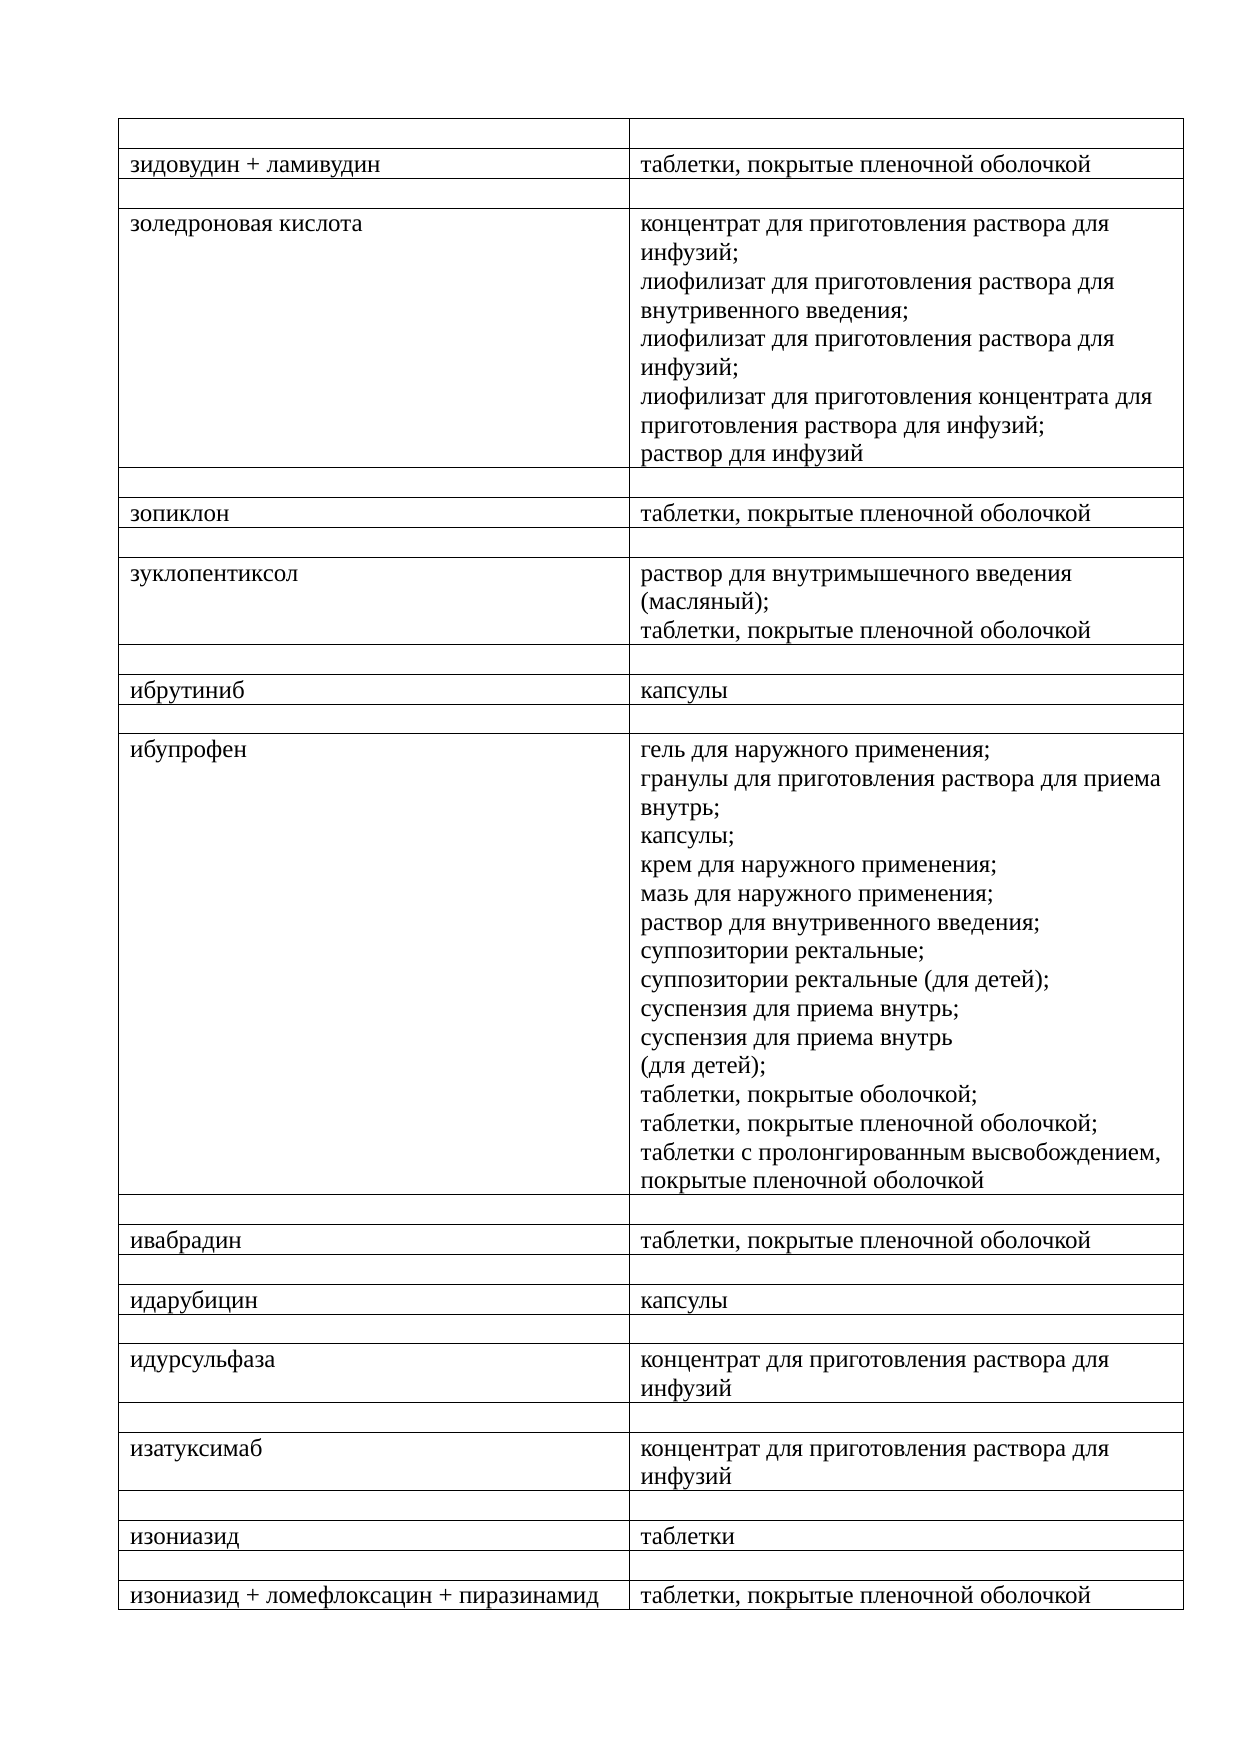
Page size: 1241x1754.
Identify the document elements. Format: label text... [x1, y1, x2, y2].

table_cell [119, 468, 629, 497]
table_cell изониазид [119, 1521, 629, 1550]
table_cell [119, 645, 629, 674]
table_cell концентрат для приготовления раствора для инфузий [630, 1344, 1183, 1402]
table_cell концентрат для приготовления раствора для инфузий; лиофилизат для приготовления раствора для внутривенного введения; лиофилизат для приготовления раствора для инфузий; лиофилизат для приготовления концентрата для приготовления раствора для инфузий; раствор для инфузий [630, 209, 1183, 467]
table_cell гель для наружного применения; гранулы для приготовления раствора для приема внутрь; капсулы; крем для наружного применения; мазь для наружного применения; раствор для внутривенного введения; суппозитории ректальные; суппозитории ректальные (для детей); суспензия для приема внутрь; суспензия для приема внутрь (для детей); таблетки, покрытые оболочкой; таблетки, покрытые пленочной оболочкой; таблетки с пролонгированным высвобождением, покрытые пленочной оболочкой [630, 734, 1183, 1194]
table_cell [119, 1403, 629, 1432]
table_cell ибупрофен [119, 734, 629, 1194]
table_cell [119, 119, 629, 148]
table_cell идарубицин [119, 1285, 629, 1313]
table_cell [119, 705, 629, 733]
table_cell [630, 1195, 1183, 1224]
table_cell [119, 1551, 629, 1579]
table_cell зидовудин + ламивудин [119, 149, 629, 178]
table_cell [630, 1403, 1183, 1432]
table_cell [119, 1255, 629, 1284]
table_cell [630, 179, 1183, 207]
table_cell [630, 468, 1183, 497]
table_cell [630, 645, 1183, 674]
table_cell раствор для внутримышечного введения (масляный); таблетки, покрытые пленочной оболочкой [630, 558, 1183, 644]
table_cell капсулы [630, 675, 1183, 703]
table_cell золедроновая кислота [119, 209, 629, 467]
table_cell [630, 119, 1183, 148]
table_cell [119, 528, 629, 557]
table_cell [630, 1551, 1183, 1579]
table_cell [119, 1491, 629, 1520]
table_cell таблетки, покрытые пленочной оболочкой [630, 498, 1183, 527]
table_cell [630, 705, 1183, 733]
table_cell ивабрадин [119, 1225, 629, 1254]
table_cell зопиклон [119, 498, 629, 527]
table_cell изониазид + ломефлоксацин + пиразинамид [119, 1581, 629, 1609]
table_cell капсулы [630, 1285, 1183, 1313]
table_cell [630, 528, 1183, 557]
table_cell концентрат для приготовления раствора для инфузий [630, 1433, 1183, 1490]
table_cell [119, 1195, 629, 1224]
table_cell таблетки, покрытые пленочной оболочкой [630, 1225, 1183, 1254]
table_cell [630, 1255, 1183, 1284]
table_cell таблетки [630, 1521, 1183, 1550]
table_cell [119, 179, 629, 207]
table_cell таблетки, покрытые пленочной оболочкой [630, 1581, 1183, 1609]
table_cell [630, 1315, 1183, 1343]
table_cell ибрутиниб [119, 675, 629, 703]
table_cell изатуксимаб [119, 1433, 629, 1490]
table_cell [630, 1491, 1183, 1520]
table_cell [119, 1315, 629, 1343]
table_cell идурсульфаза [119, 1344, 629, 1402]
table_cell таблетки, покрытые пленочной оболочкой [630, 149, 1183, 178]
table_cell зуклопентиксол [119, 558, 629, 644]
